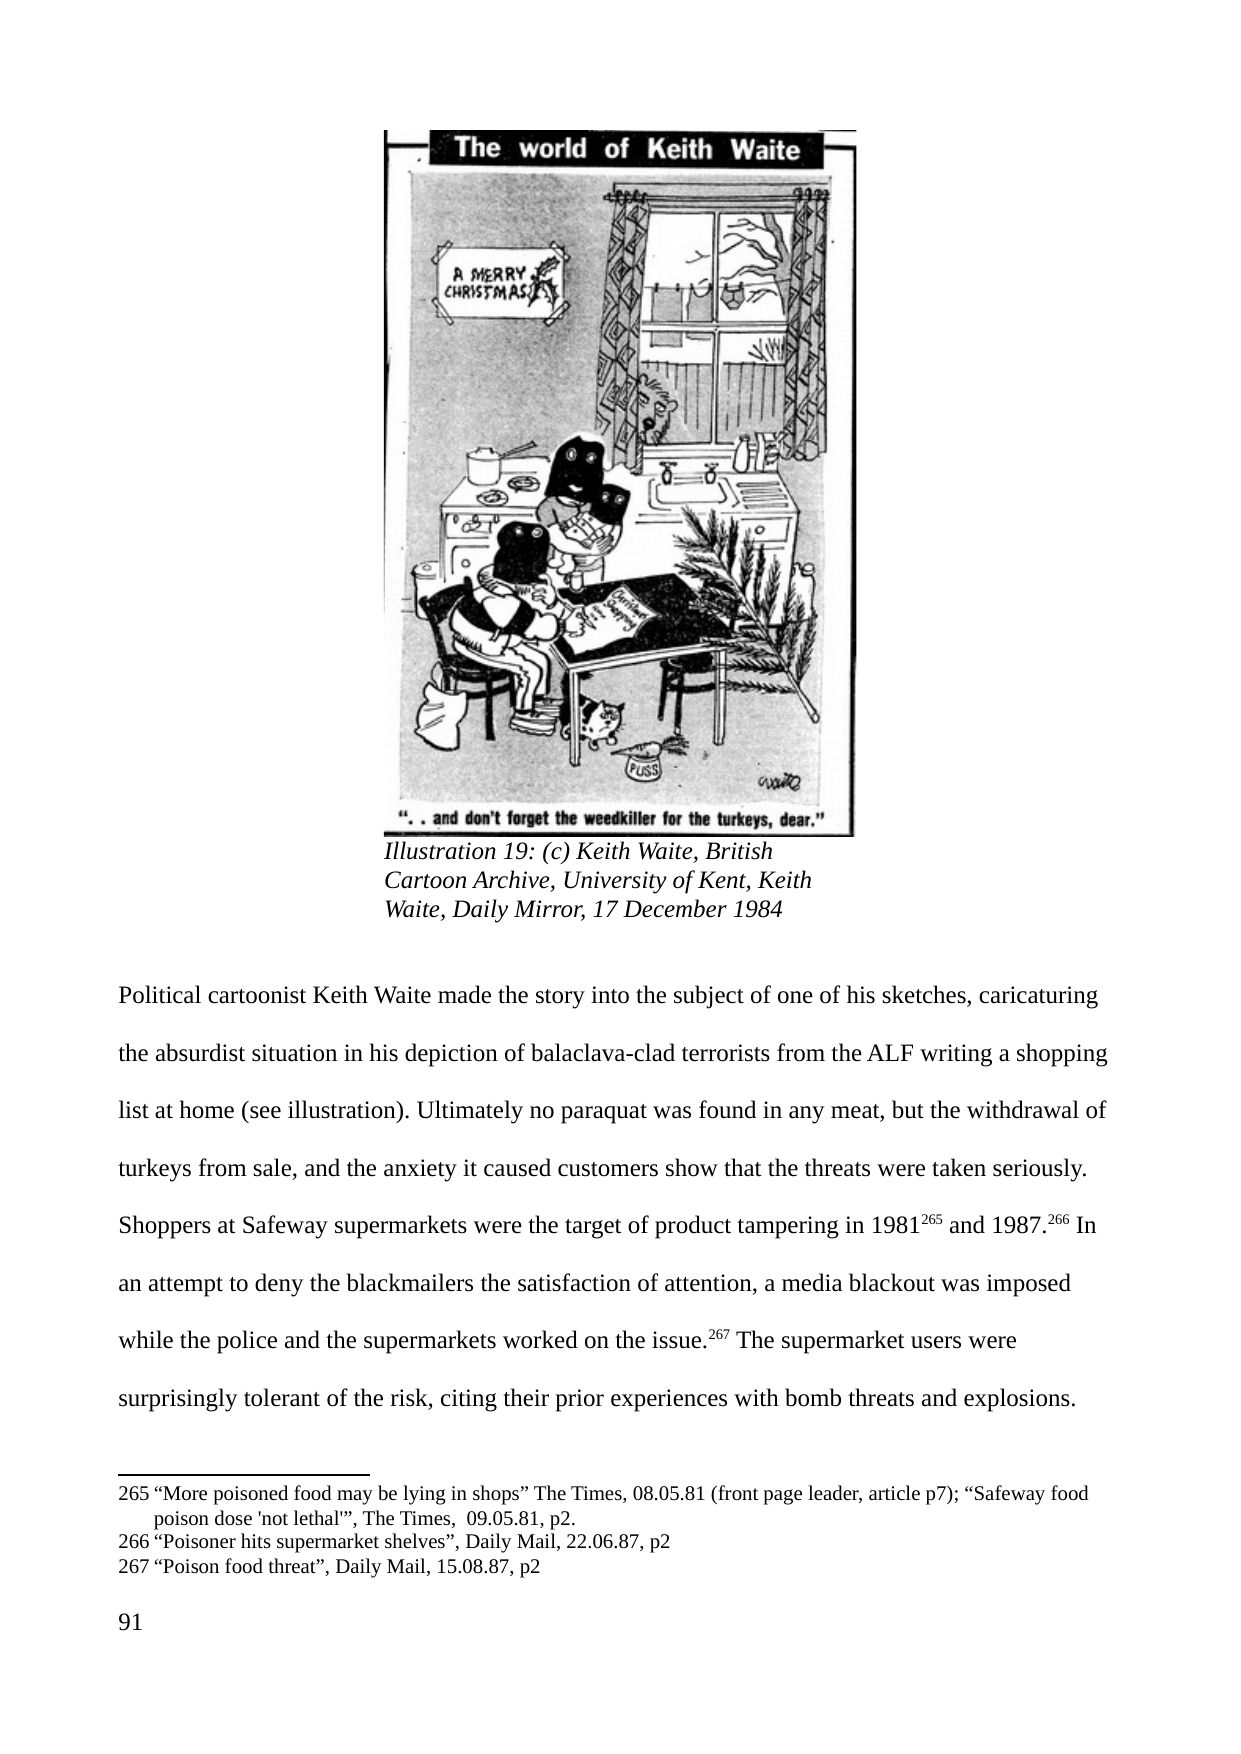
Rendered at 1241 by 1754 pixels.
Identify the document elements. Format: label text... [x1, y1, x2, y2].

text Political cartoonist Keith Waite made the story into the subject of one of his sketches, caricaturing the absurdist situation in his depiction of balaclava-clad terrorists from the ALF writing a shopping list at home (see illustration). Ultimately no paraquat was found in any meat, but the withdrawal of turkeys from sale, and the anxiety it caused customers show that the threats were taken seriously. Shoppers at Safeway supermarkets were the target of product tampering in 1981 and 1987. In an attempt to deny the blackmailers the satisfaction of attention, a media blackout was imposed while the police and the supermarkets worked on the issue. The supermarket users were surprisingly tolerant of the risk, citing their prior experiences with bomb threats and explosions. [118, 981, 1122, 1412]
text “Poison food threat”, Daily Mail, 15.08.87, p2 [118, 1553, 1122, 1578]
text Illustration 19: (c) Keith Waite, British Cartoon Archive, University of Kent, Keith Waite, Daily Mirror, 17 December 1984 [384, 837, 856, 923]
picture [383, 130, 857, 837]
text “More poisoned food may be lying in shops” The Times, 08.05.81 (front page leader, article p7); “Safeway food poison dose 'not lethal'”, The Times, 09.05.81, p2. [118, 1481, 1122, 1529]
text “Poisoner hits supermarket shelves”, Daily Mail, 22.06.87, p2 [118, 1529, 1122, 1553]
